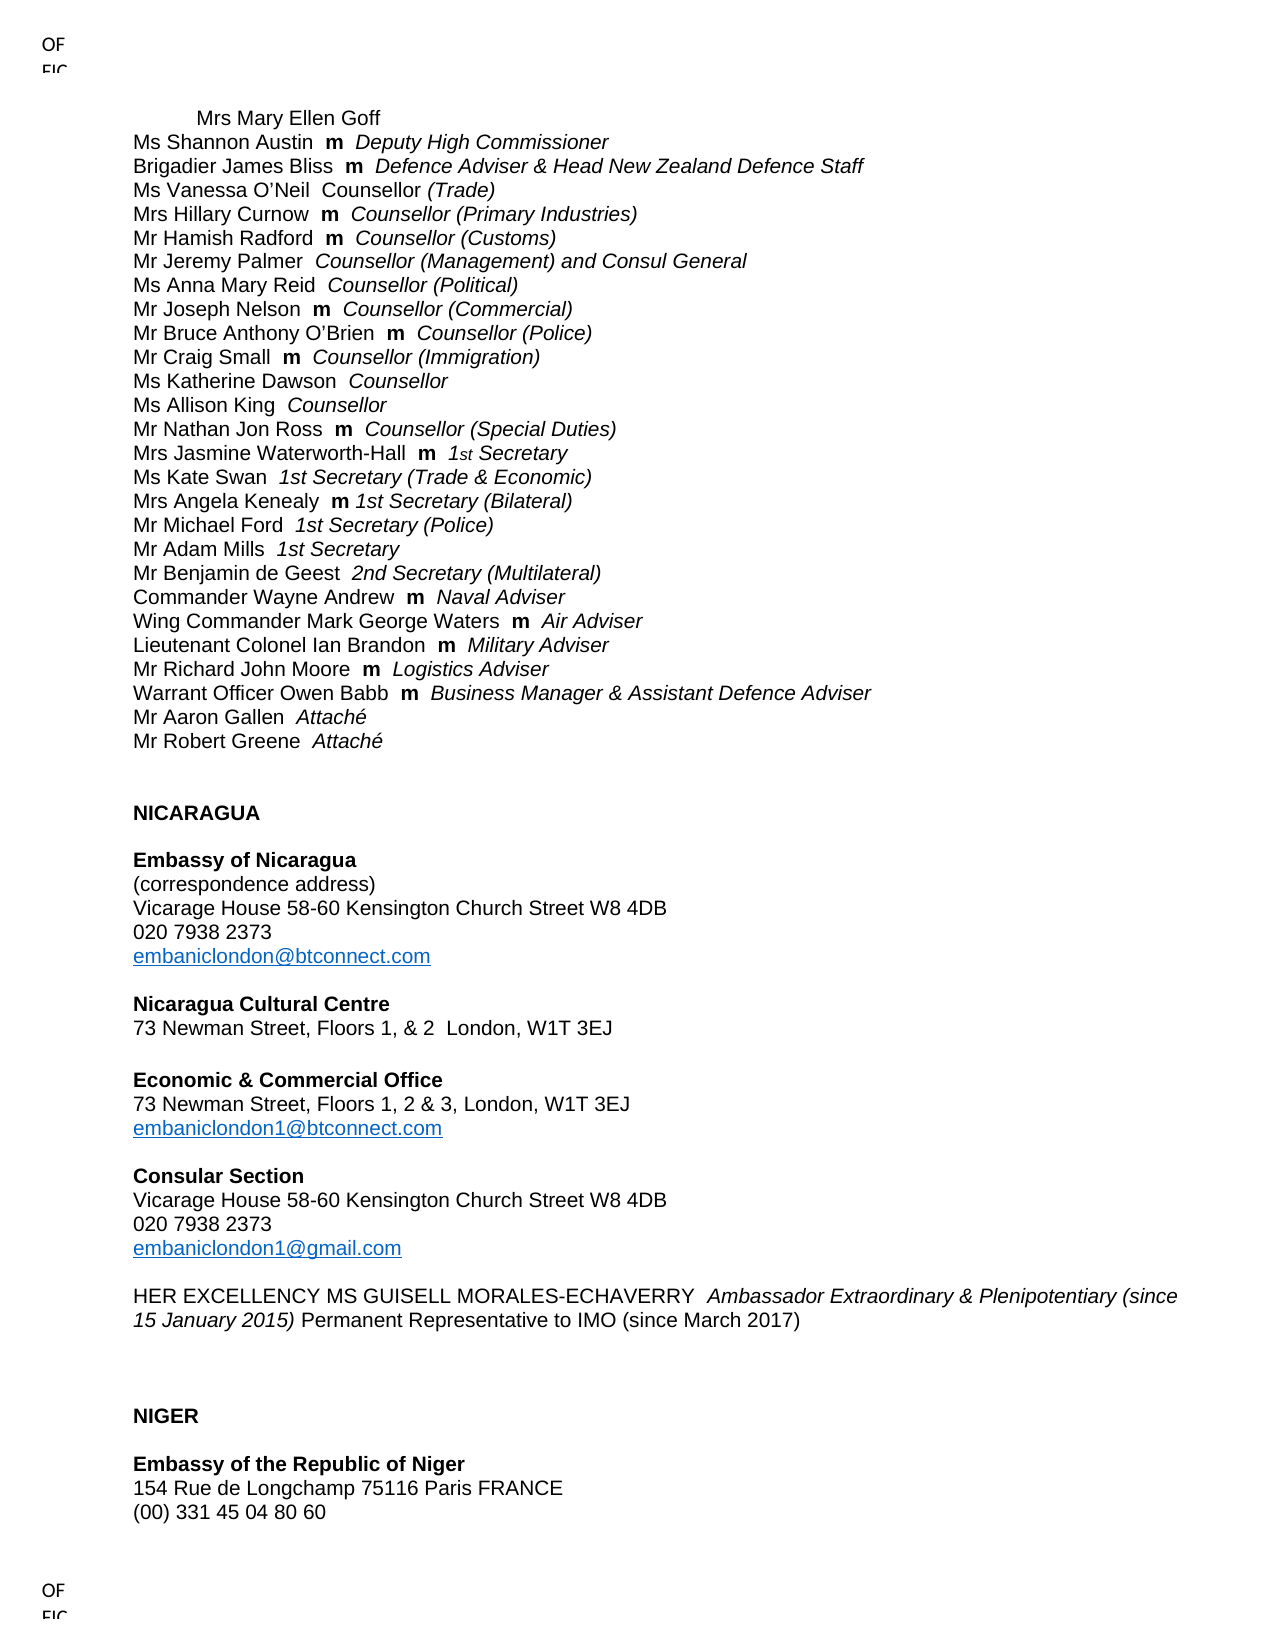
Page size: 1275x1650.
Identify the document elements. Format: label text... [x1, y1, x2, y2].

text Consular Section [133, 1164, 1181, 1188]
text Ms Shannon Austin m Deputy High Commissioner [133, 129, 1181, 153]
text Mrs Mary Ellen Goff [133, 106, 1181, 129]
text Embassy of Nicaragua [133, 848, 1181, 872]
text HER EXCELLENCY MS GUISELL MORALES-ECHAVERRY Ambassador Extraordinary & Plenipotentiary (since 15 January 2015) Permanent Representative to IMO (since March 2017) [133, 1284, 1181, 1332]
text Lieutenant Colonel Ian Brandon m Military Adviser [133, 633, 1181, 657]
text Mr Joseph Nelson m Counsellor (Commercial) [133, 297, 1181, 321]
text Ms Anna Mary Reid Counsellor (Political) [133, 273, 1181, 297]
text embaniclondon@btconnect.com [133, 944, 1181, 968]
text embaniclondon1@gmail.com [133, 1236, 1181, 1260]
text NIGER [133, 1404, 1181, 1428]
text Mr Benjamin de Geest 2nd Secretary (Multilateral) [133, 561, 1181, 585]
text Vicarage House 58-60 Kensington Church Street W8 4DB [133, 1188, 1181, 1212]
text Nicaragua Cultural Centre [133, 992, 1181, 1016]
text Wing Commander Mark George Waters m Air Adviser [133, 609, 1181, 633]
text Mr Michael Ford 1st Secretary (Police) [133, 513, 1181, 537]
text Mr Nathan Jon Ross m Counsellor (Special Duties) [133, 417, 1181, 441]
text Mrs Hillary Curnow m Counsellor (Primary Industries) [133, 201, 1181, 225]
text Mrs Jasmine Waterworth-Hall m 1st Secretary [133, 441, 1181, 465]
text (correspondence address) [133, 872, 1181, 896]
text Ms Vanessa O’Neil Counsellor (Trade) [133, 177, 1181, 201]
text Mr Hamish Radford m Counsellor (Customs) [133, 225, 1181, 249]
text embaniclondon1@btconnect.com [133, 1116, 1181, 1140]
text Economic & Commercial Office [133, 1068, 1181, 1092]
subtitle Embassy of the Republic of Niger [133, 1452, 1181, 1476]
text (00) 331 45 04 80 60 [133, 1499, 1181, 1523]
text Ms Kate Swan 1st Secretary (Trade & Economic) [133, 465, 1181, 489]
text 73 Newman Street, Floors 1, & 2 London, W1T 3EJ [133, 1016, 1181, 1040]
text Vicarage House 58-60 Kensington Church Street W8 4DB [133, 896, 1181, 920]
text 020 7938 2373 [133, 1212, 1181, 1236]
text Warrant Officer Owen Babb m Business Manager & Assistant Defence Adviser [133, 681, 1181, 704]
text Mr Adam Mills 1st Secretary [133, 537, 1181, 561]
text Ms Allison King Counsellor [133, 393, 1181, 417]
text Mrs Angela Kenealy m 1st Secretary (Bilateral) [133, 489, 1181, 513]
text Mr Robert Greene Attaché [133, 728, 1181, 752]
text Brigadier James Bliss m Defence Adviser & Head New Zealand Defence Staff [133, 153, 1181, 177]
text Mr Craig Small m Counsellor (Immigration) [133, 345, 1181, 369]
text Mr Jeremy Palmer Counsellor (Management) and Consul General [133, 249, 1181, 273]
text Mr Richard John Moore m Logistics Adviser [133, 657, 1181, 681]
text 154 Rue de Longchamp 75116 Paris FRANCE [133, 1476, 1181, 1499]
text Ms Katherine Dawson Counsellor [133, 369, 1181, 393]
text Mr Bruce Anthony O’Brien m Counsellor (Police) [133, 321, 1181, 345]
text 020 7938 2373 [133, 920, 1181, 944]
text NICARAGUA [133, 800, 1181, 824]
text Commander Wayne Andrew m Naval Adviser [133, 585, 1181, 609]
text Mr Aaron Gallen Attaché [133, 704, 1181, 728]
text 73 Newman Street, Floors 1, 2 & 3, London, W1T 3EJ [133, 1092, 1181, 1116]
